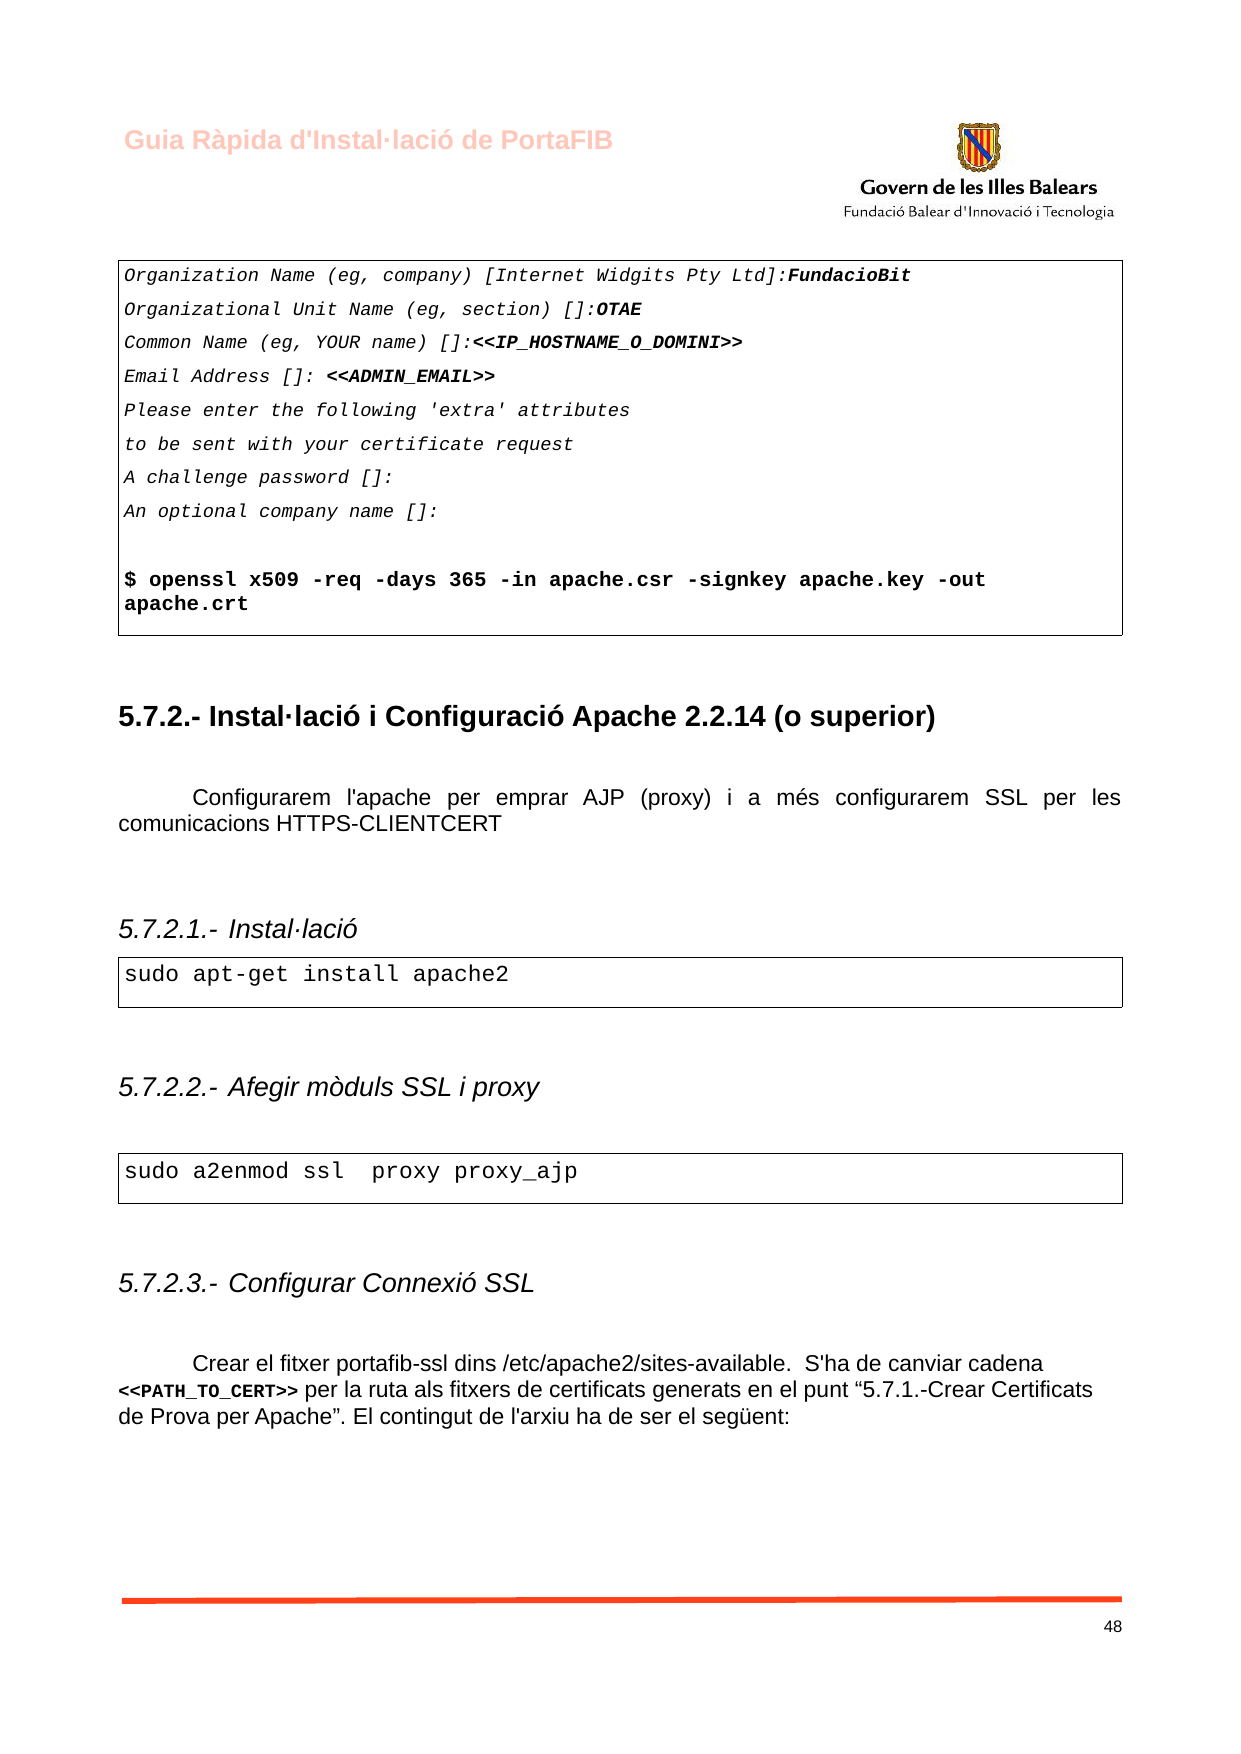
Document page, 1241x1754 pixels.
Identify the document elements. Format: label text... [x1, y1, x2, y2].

subtitle Instal·lació i Configuració Apache 2.2.14 (o superior) [118, 699, 1122, 732]
table_header sudo a2enmod ssl proxy proxy_ajp [119, 1154, 1122, 1203]
table_header sudo apt-get install apache2 [119, 958, 1122, 1007]
text Configurarem l'apache per emprar AJP (proxy) i a més configurarem SSL per les comunicacions HTTPS-CLIENTCERT [118, 784, 1122, 837]
table_header Organization Name (eg, company) [Internet Widgits Pty Ltd]:FundacioBit Organizational Unit Name (eg, section) []:OTAE Common Name (eg, YOUR name) []:<<IP_HOSTNAME_O_DOMINI>> Email Address []: <<ADMIN_EMAIL>> Please enter the following 'extra' attributes to be sent with your certificate request A challenge password []: An optional company name []: $ openssl x509 -req -days 365 -in apache.csr -signkey apache.key -out apache.crt [119, 261, 1122, 635]
subtitle Afegir mòduls SSL i proxy [118, 1071, 1122, 1102]
subtitle Instal·lació [118, 913, 1122, 944]
subtitle Configurar Connexió SSL [118, 1267, 1122, 1298]
picture [840, 123, 1117, 220]
text Crear el fitxer portafib-ssl dins /etc/apache2/sites-available. S'ha de canviar cadena <<PATH_TO_CERT>> per la ruta als fitxers de certificats generats en el punt “5.7.1.-Crear Certificats de Prova per Apache”. El contingut de l'arxiu ha de ser el següent: [118, 1350, 1122, 1429]
